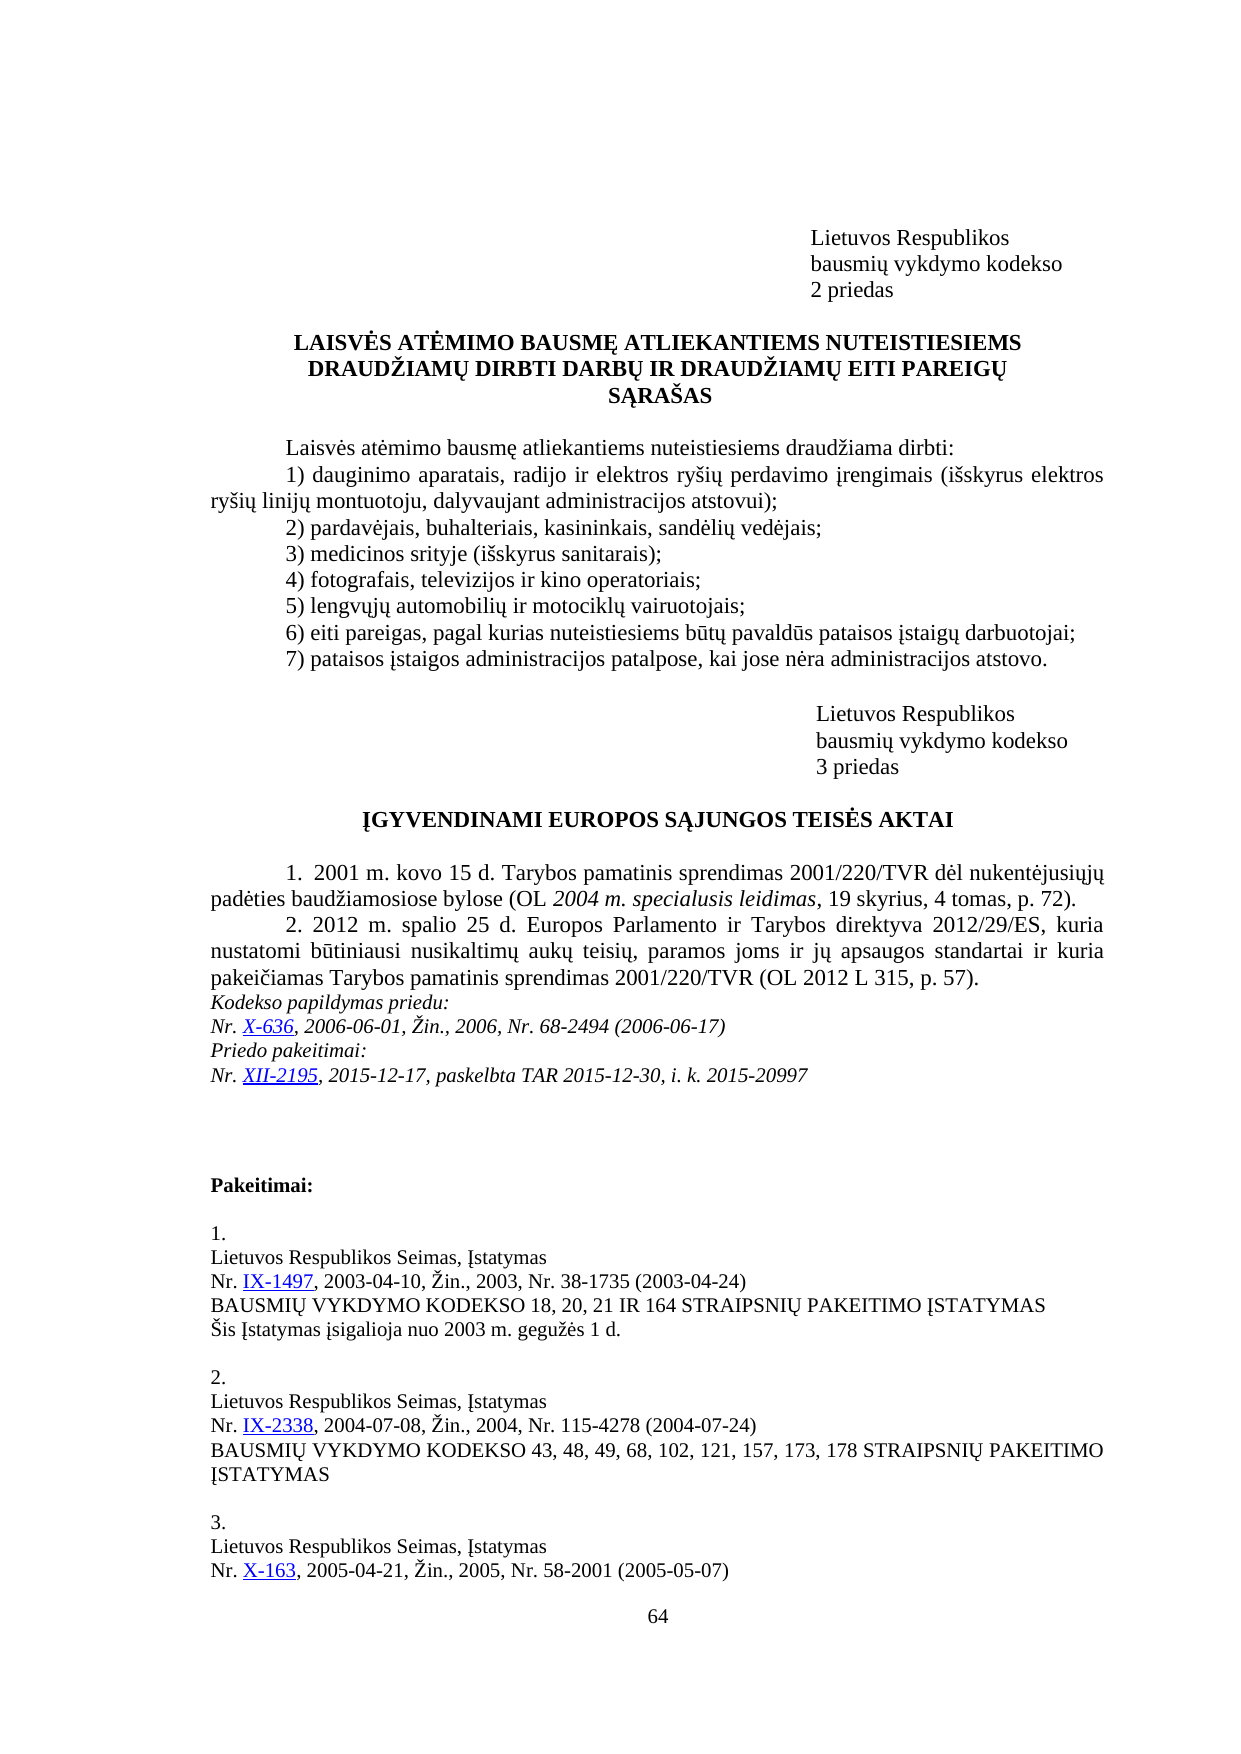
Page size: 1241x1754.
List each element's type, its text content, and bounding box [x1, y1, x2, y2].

text 4) fotografais, televizijos ir kino operatoriais; [210, 566, 1105, 593]
text 3) medicinos srityje (išskyrus sanitarais); [210, 540, 1105, 566]
text Lietuvos Respublikos [210, 224, 1105, 250]
text Laisvės atėmimo bausmę atliekantiems nuteistiesiems draudžiama dirbti: [210, 434, 1105, 461]
text Lietuvos Respublikos Seimas, Įstatymas [210, 1534, 1105, 1558]
text Lietuvos Respublikos Seimas, Įstatymas [210, 1389, 1105, 1413]
text 2) pardavėjais, buhalteriais, kasininkais, sandėlių vedėjais; [210, 513, 1105, 540]
text 3 priedas [210, 753, 1105, 779]
text 2. [210, 1365, 1105, 1389]
text 2 priedas [210, 276, 1105, 303]
text Nr. X-636, 2006-06-01, Žin., 2006, Nr. 68-2494 (2006-06-17) [210, 1014, 1105, 1038]
text Pakeitimai: [210, 1173, 1105, 1197]
text Lietuvos Respublikos Seimas, Įstatymas [210, 1245, 1105, 1269]
text 6) eiti pareigas, pagal kurias nuteistiesiems būtų pavaldūs pataisos įstaigų darbuotojai; [210, 619, 1105, 645]
text 1. [210, 1221, 1105, 1245]
text 1. 2001 m. kovo 15 d. Tarybos pamatinis sprendimas 2001/220/TVR dėl nukentėjusiųjų padėties baudžiamosiose bylose (OL 2004 m. specialusis leidimas, 19 skyrius, 4 tomas, p. 72). [210, 858, 1105, 911]
text 5) lengvųjų automobilių ir motociklų vairuotojais; [210, 593, 1105, 619]
text 7) pataisos įstaigos administracijos patalpose, kai jose nėra administracijos atstovo. [210, 645, 1105, 672]
text ĮGYVENDINAMI EUROPOS SĄJUNGOS TEISĖS AKTAI [210, 806, 1105, 832]
text Nr. X-163, 2005-04-21, Žin., 2005, Nr. 58-2001 (2005-05-07) [210, 1558, 1105, 1582]
text 2. 2012 m. spalio 25 d. Europos Parlamento ir Tarybos direktyva 2012/29/ES, kuria nustatomi būtiniausi nusikaltimų aukų teisių, paramos joms ir jų apsaugos standartai ir kuria pakeičiamas Tarybos pamatinis sprendimas 2001/220/TVR (OL 2012 L 315, p. 57). [210, 911, 1105, 990]
text Šis Įstatymas įsigalioja nuo 2003 m. gegužės 1 d. [210, 1317, 1105, 1341]
text Nr. IX-1497, 2003-04-10, Žin., 2003, Nr. 38-1735 (2003-04-24) [210, 1269, 1105, 1293]
text BAUSMIŲ VYKDYMO KODEKSO 18, 20, 21 IR 164 STRAIPSNIŲ PAKEITIMO ĮSTATYMAS [210, 1293, 1105, 1317]
text 3. [210, 1510, 1105, 1534]
text BAUSMIŲ VYKDYMO KODEKSO 43, 48, 49, 68, 102, 121, 157, 173, 178 STRAIPSNIŲ PAKEITIMO ĮSTATYMAS [210, 1437, 1105, 1486]
text 1) dauginimo aparatais, radijo ir elektros ryšių perdavimo įrengimais (išskyrus elektros ryšių linijų montuotoju, dalyvaujant administracijos atstovui); [210, 461, 1105, 513]
text Nr. IX-2338, 2004-07-08, Žin., 2004, Nr. 115-4278 (2004-07-24) [210, 1413, 1105, 1437]
text Nr. XII-2195, 2015-12-17, paskelbta TAR 2015-12-30, i. k. 2015-20997 [210, 1062, 1105, 1087]
text Priedo pakeitimai: [210, 1038, 1105, 1062]
text Lietuvos Respublikos [210, 700, 1105, 727]
text bausmių vykdymo kodekso [210, 250, 1105, 276]
text Kodekso papildymas priedu: [210, 990, 1105, 1014]
text laisvės atėmimo bausmę atliekantiems nuteistiesiems draudžiamŲ DIRBTI Darbų ir DRAUDŽIAMŲ EITI pareigų [210, 329, 1105, 382]
text bausmių vykdymo kodekso [210, 727, 1105, 753]
text sąrašas [210, 382, 1110, 408]
